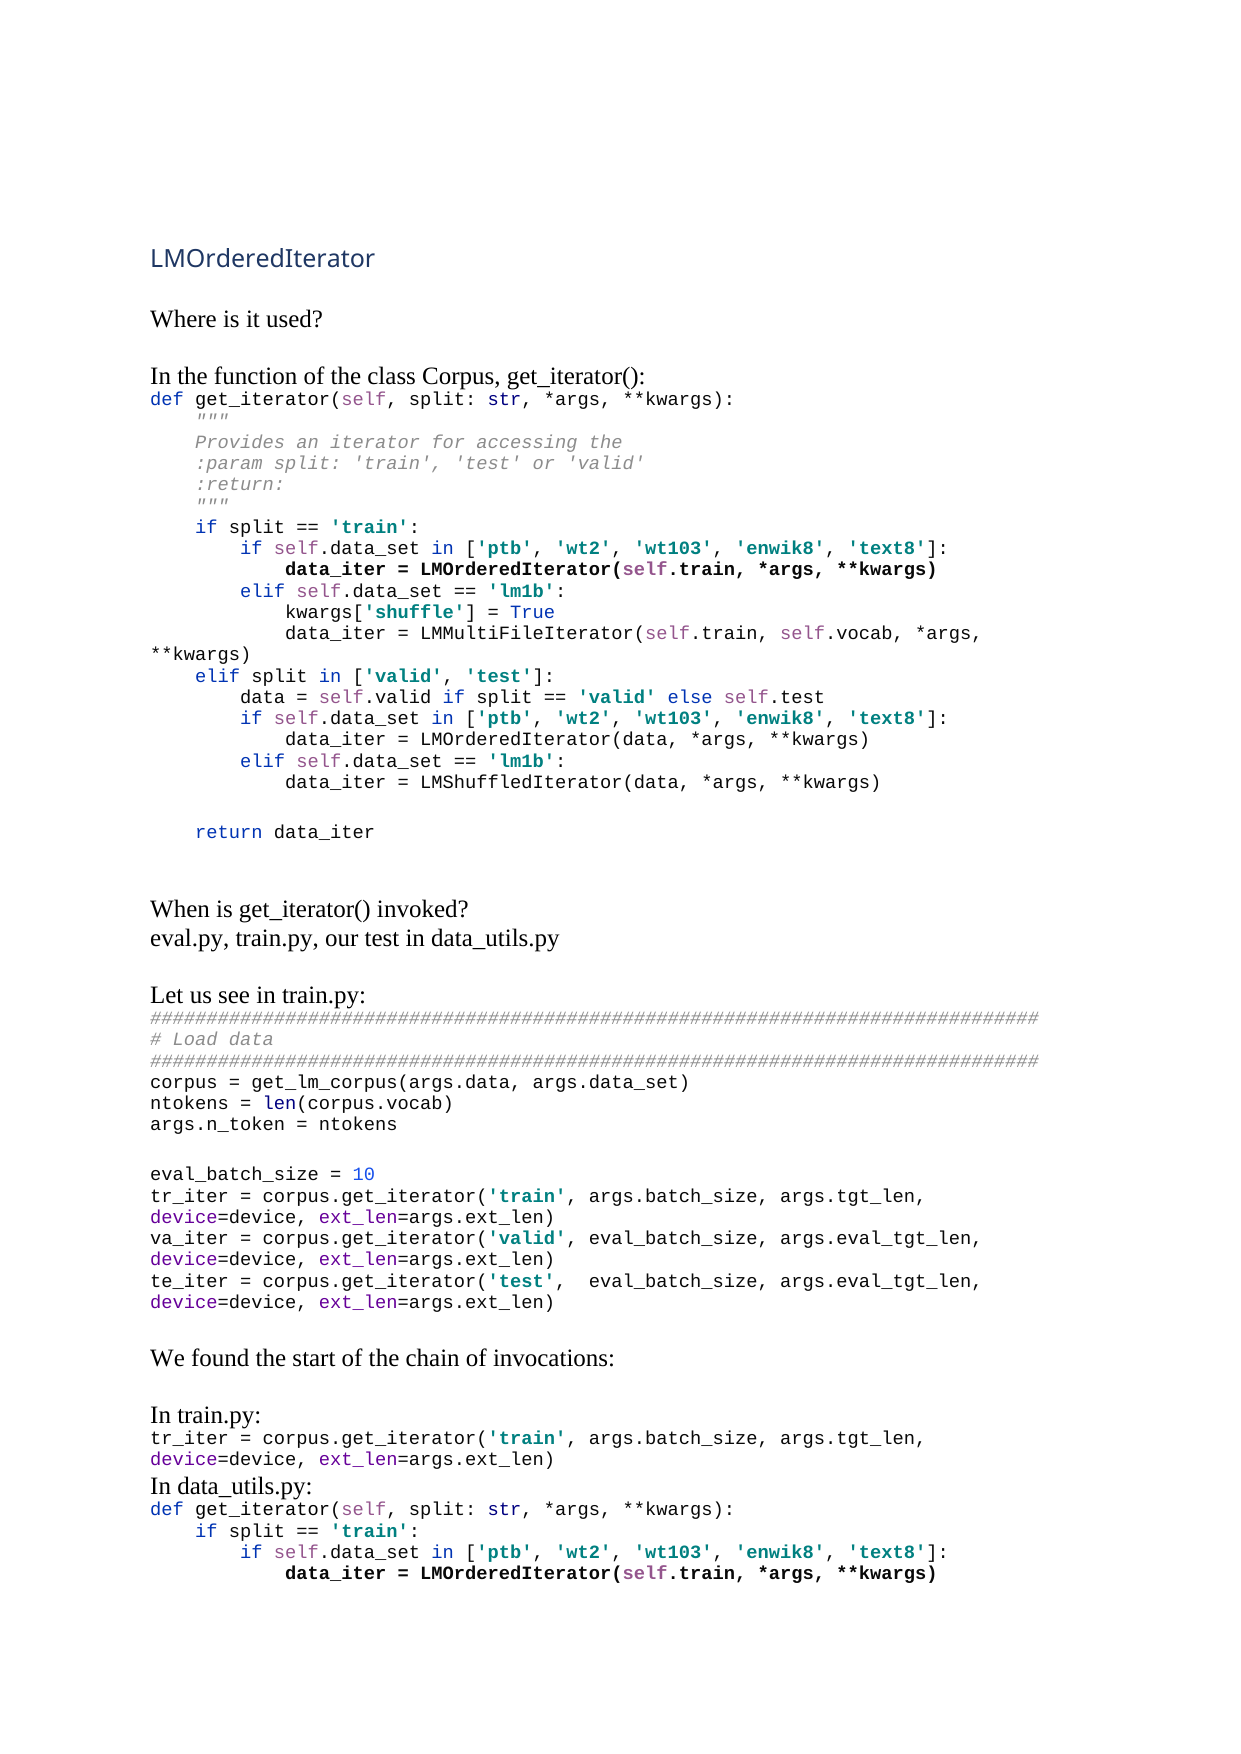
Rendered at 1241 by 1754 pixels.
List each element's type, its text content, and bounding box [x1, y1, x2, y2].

text We found the start of the chain of invocations: [150, 1343, 1090, 1371]
subtitle LMOrderedIterator [150, 241, 1090, 275]
text When is get_iterator() invoked? [150, 894, 1090, 923]
text eval.py, train.py, our test in data_utils.py [150, 923, 1090, 951]
text ############################################################################### # Load data ############################################################################### corpus = get_lm_corpus(args.data, args.data_set) ntokens = len(corpus.vocab) args.n_token = ntokens eval_batch_size = 10 tr_iter = corpus.get_iterator('train', args.batch_size, args.tgt_len, device=device, ext_len=args.ext_len) va_iter = corpus.get_iterator('valid', eval_batch_size, args.eval_tgt_len, device=device, ext_len=args.ext_len) te_iter = corpus.get_iterator('test', eval_batch_size, args.eval_tgt_len, device=device, ext_len=args.ext_len) [150, 1009, 1090, 1314]
text Let us see in train.py: [150, 980, 1090, 1009]
table_header In train.py: tr_iter = corpus.get_iterator('train', args.batch_size, args.tgt_len, device=device, ext_len=args.ext_len) [150, 1400, 1090, 1471]
text Where is it used? [150, 304, 1090, 333]
table_cell In data_utils.py: def get_iterator(self, split: str, *args, **kwargs): if split == 'train': if self.data_set in ['ptb', 'wt2', 'wt103', 'enwik8', 'text8']: data_iter = LMOrderedIterator(self.train, *args, **kwargs) [150, 1471, 1090, 1585]
table_header In the function of the class Corpus, get_iterator(): [150, 361, 1090, 390]
